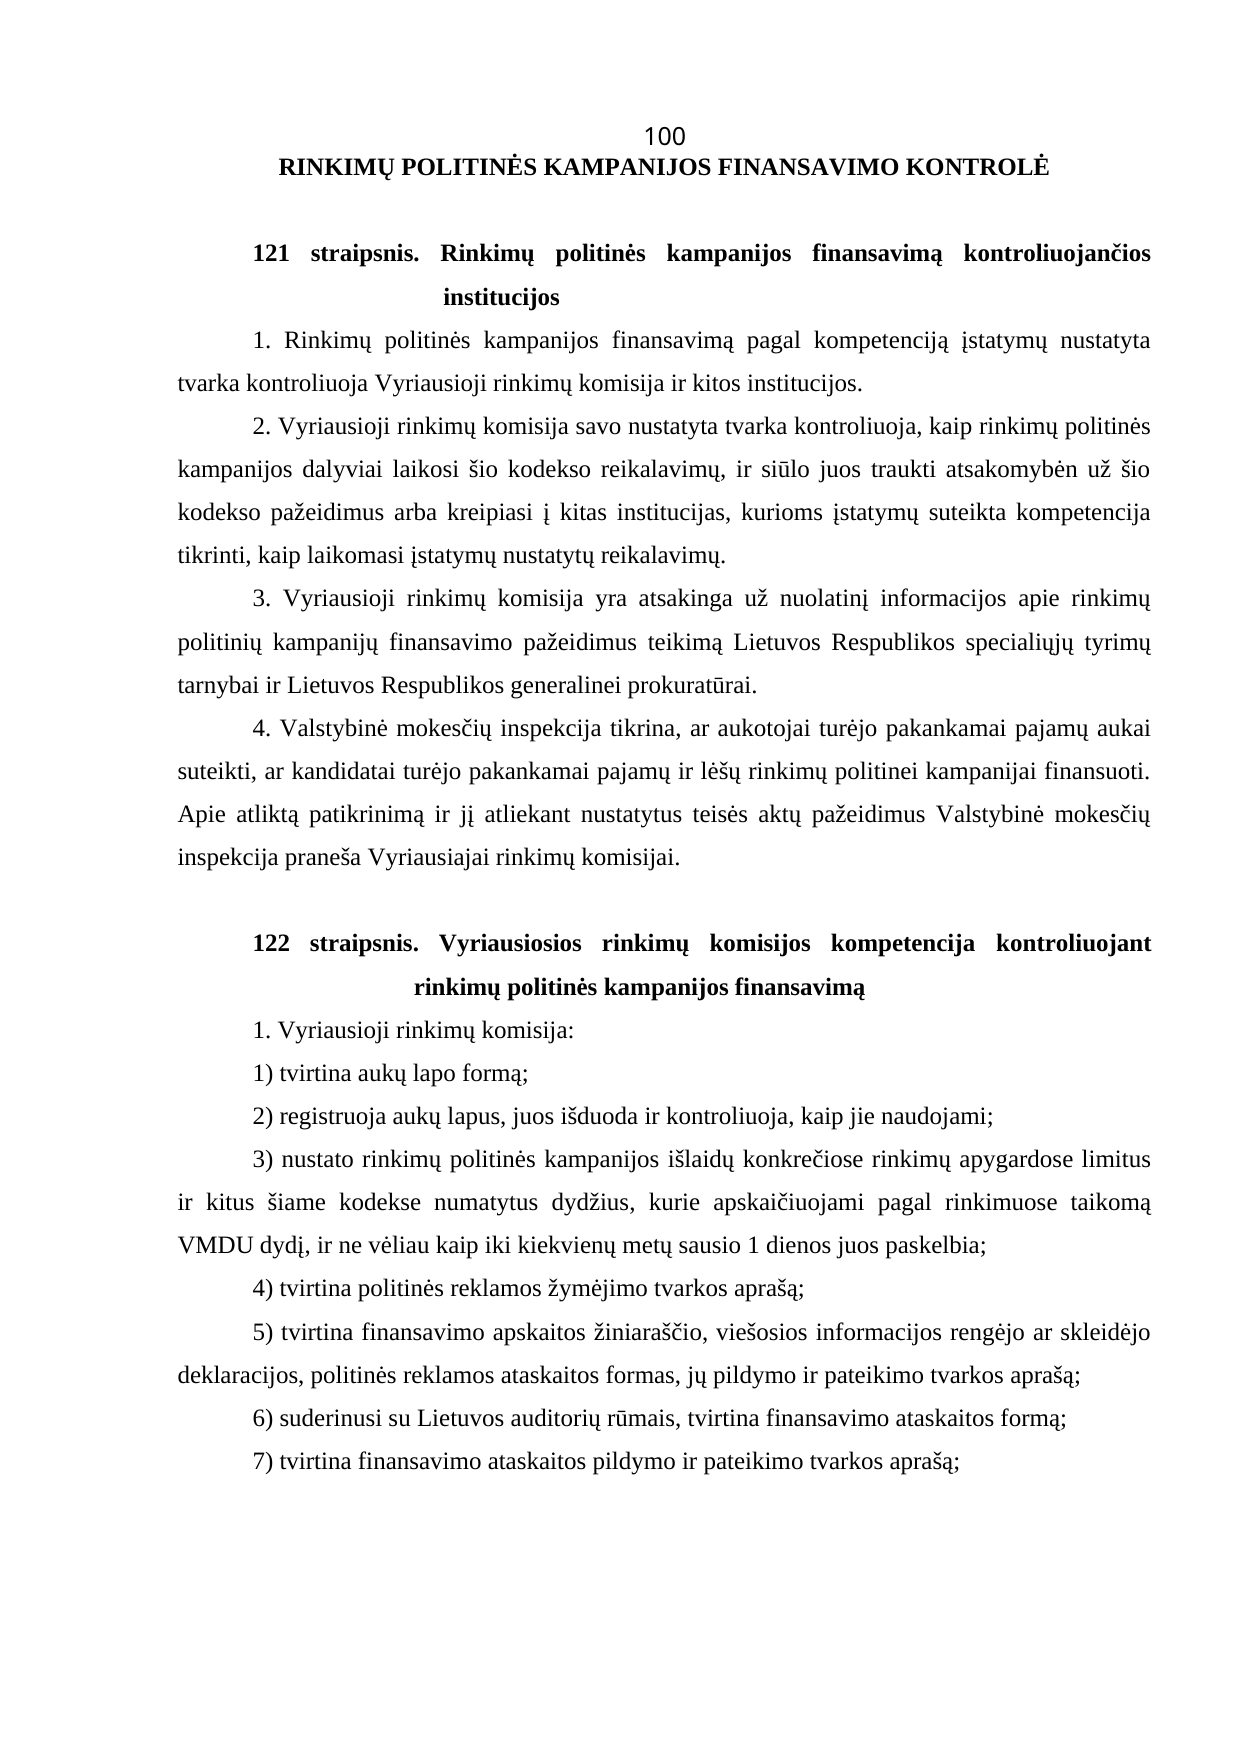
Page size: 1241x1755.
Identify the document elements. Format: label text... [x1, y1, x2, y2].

text 5) tvirtina finansavimo apskaitos žiniaraščio, viešosios informacijos rengėjo ar skleidėjo deklaracijos, politinės reklamos ataskaitos formas, jų pildymo ir pateikimo tvarkos aprašą; [177, 1317, 1152, 1388]
text 1. Vyriausioji rinkimų komisija: [177, 1015, 1152, 1043]
text 121 straipsnis. Rinkimų politinės kampanijos finansavimą kontroliuojančios institucijos [252, 238, 1152, 310]
text 4) tvirtina politinės reklamos žymėjimo tvarkos aprašą; [177, 1273, 1152, 1302]
text 3. Vyriausioji rinkimų komisija yra atsakinga už nuolatinį informacijos apie rinkimų politinių kampanijų finansavimo pažeidimus teikimą Lietuvos Respublikos specialiųjų tyrimų tarnybai ir Lietuvos Respublikos generalinei prokuratūrai. [177, 583, 1152, 698]
text 7) tvirtina finansavimo ataskaitos pildymo ir pateikimo tvarkos aprašą; [177, 1446, 1152, 1475]
text 2. Vyriausioji rinkimų komisija savo nustatyta tvarka kontroliuoja, kaip rinkimų politinės kampanijos dalyviai laikosi šio kodekso reikalavimų, ir siūlo juos traukti atsakomybėn už šio kodekso pažeidimus arba kreipiasi į kitas institucijas, kurioms įstatymų suteikta kompetencija tikrinti, kaip laikomasi įstatymų nustatytų reikalavimų. [177, 411, 1152, 569]
text 3) nustato rinkimų politinės kampanijos išlaidų konkrečiose rinkimų apygardose limitus ir kitus šiame kodekse numatytus dydžius, kurie apskaičiuojami pagal rinkimuose taikomą VMDU dydį, ir ne vėliau kaip iki kiekvienų metų sausio 1 dienos juos paskelbia; [177, 1144, 1152, 1259]
text 4. Valstybinė mokesčių inspekcija tikrina, ar aukotojai turėjo pakankamai pajamų aukai suteikti, ar kandidatai turėjo pakankamai pajamų ir lėšų rinkimų politinei kampanijai finansuoti. Apie atliktą patikrinimą ir jį atliekant nustatytus teisės aktų pažeidimus Valstybinė mokesčių inspekcija praneša Vyriausiajai rinkimų komisijai. [177, 713, 1152, 871]
text 6) suderinusi su Lietuvos auditorių rūmais, tvirtina finansavimo ataskaitos formą; [177, 1403, 1152, 1432]
text 122 straipsnis. Vyriausiosios rinkimų komisijos kompetencija kontroliuojant rinkimų politinės kampanijos finansavimą [252, 928, 1152, 1000]
text 1) tvirtina aukų lapo formą; [177, 1058, 1152, 1087]
text RINKIMŲ POLITINĖS KAMPANIJOS FINANSAVIMO KONTROLĖ [177, 152, 1152, 181]
text 1. Rinkimų politinės kampanijos finansavimą pagal kompetenciją įstatymų nustatyta tvarka kontroliuoja Vyriausioji rinkimų komisija ir kitos institucijos. [177, 325, 1152, 397]
text 2) registruoja aukų lapus, juos išduoda ir kontroliuoja, kaip jie naudojami; [177, 1101, 1152, 1130]
